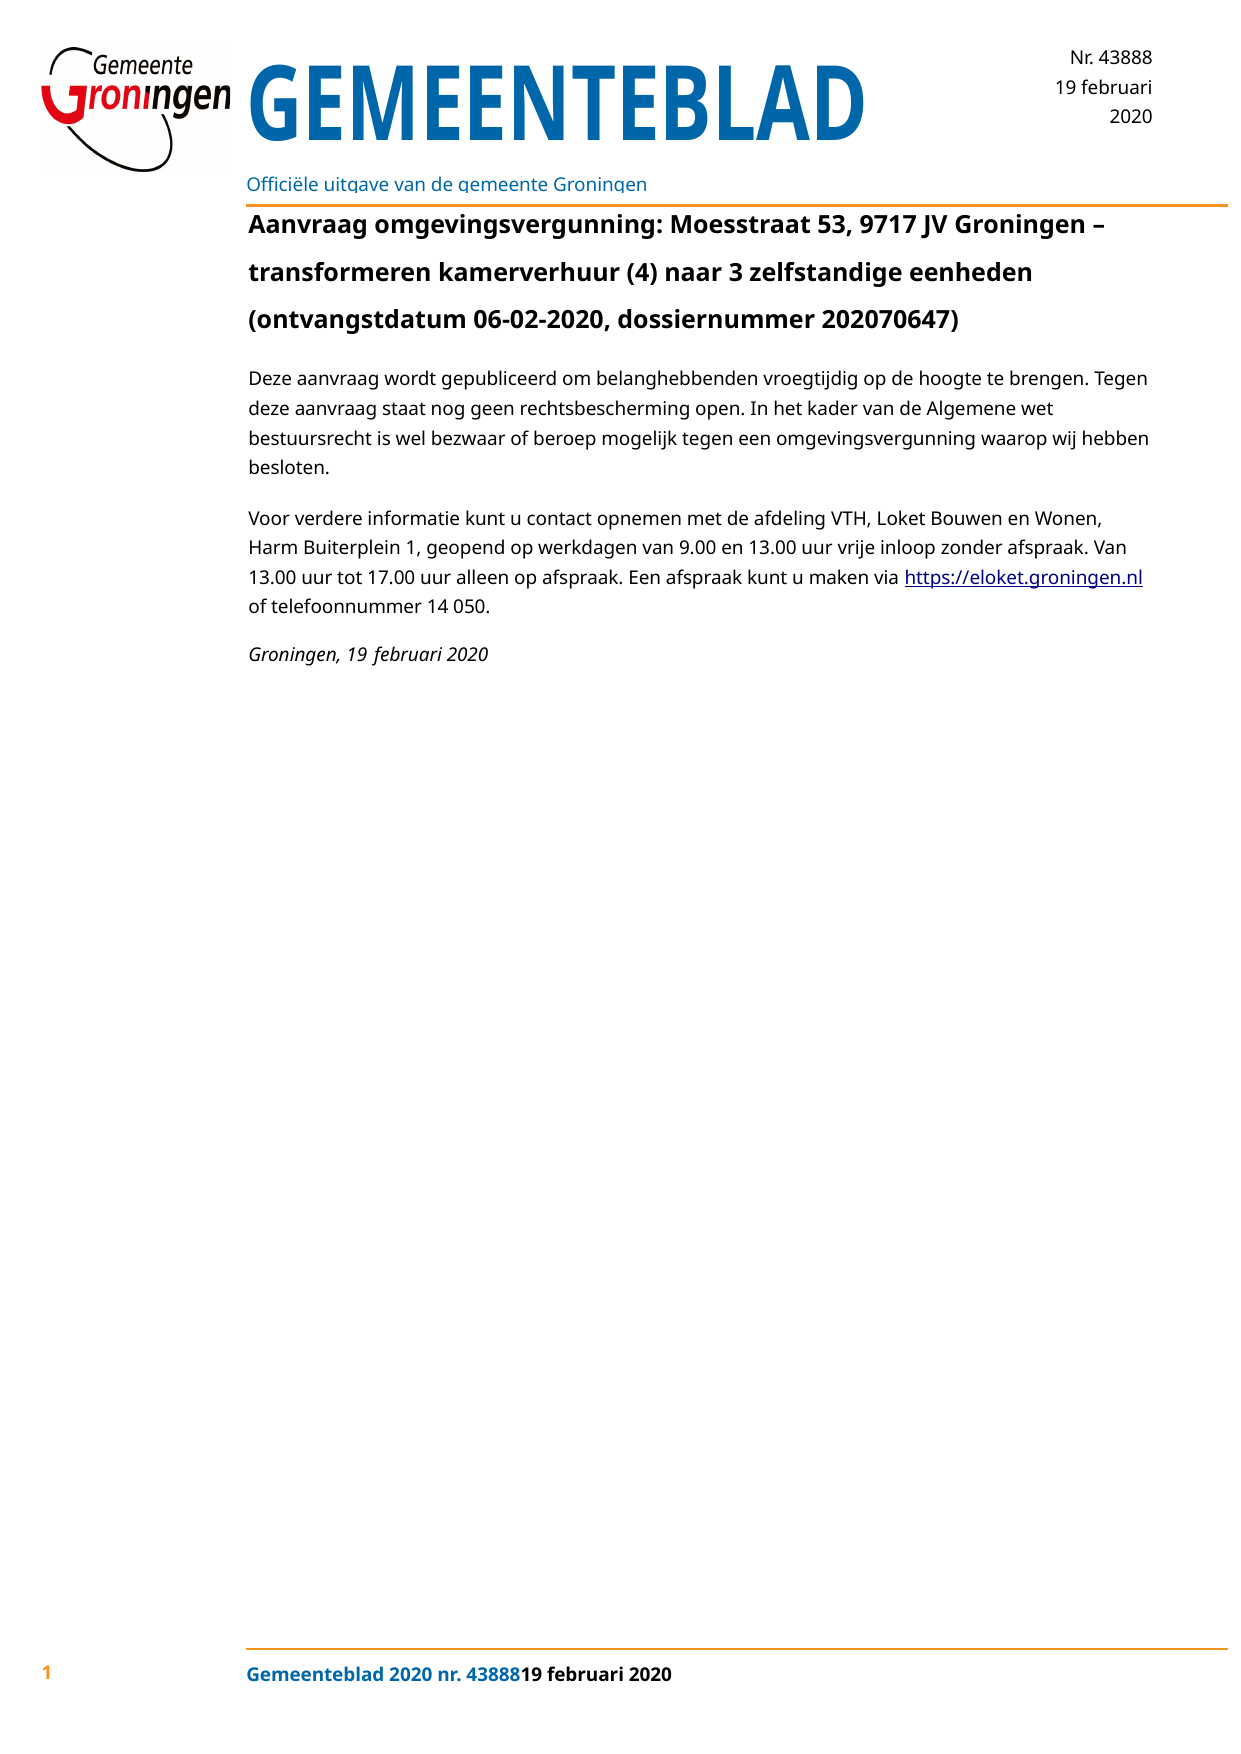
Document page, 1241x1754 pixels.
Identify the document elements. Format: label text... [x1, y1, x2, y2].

text Groningen, 19 februari 2020 [248, 641, 1152, 667]
text Aanvraag omgevingsvergunning: Moesstraat 53, 9717 JV Groningen – transformeren kamerverhuur (4) naar 3 zelfstandige eenheden (ontvangstdatum 06-02-2020, dossiernummer 202070647) [248, 207, 1152, 336]
text Deze aanvraag wordt gepubliceerd om belanghebbenden vroegtijdig op de hoogte te brengen. Tegen deze aanvraag staat nog geen rechtsbescherming open. In het kader van de Algemene wet bestuursrecht is wel bezwaar of beroep mogelijk tegen een omgevingsvergunning waarop wij hebben besloten. [248, 366, 1152, 480]
text Voor verdere informatie kunt u contact opnemen met de afdeling VTH, Loket Bouwen en Wonen, Harm Buiterplein 1, geopend op werkdagen van 9.00 en 13.00 uur vrije inloop zonder afspraak. Van 13.00 uur tot 17.00 uur alleen op afspraak. Een afspraak kunt u maken via https://eloket.groningen.nl of telefoonnummer 14 050. [248, 505, 1152, 619]
picture [41, 47, 231, 172]
